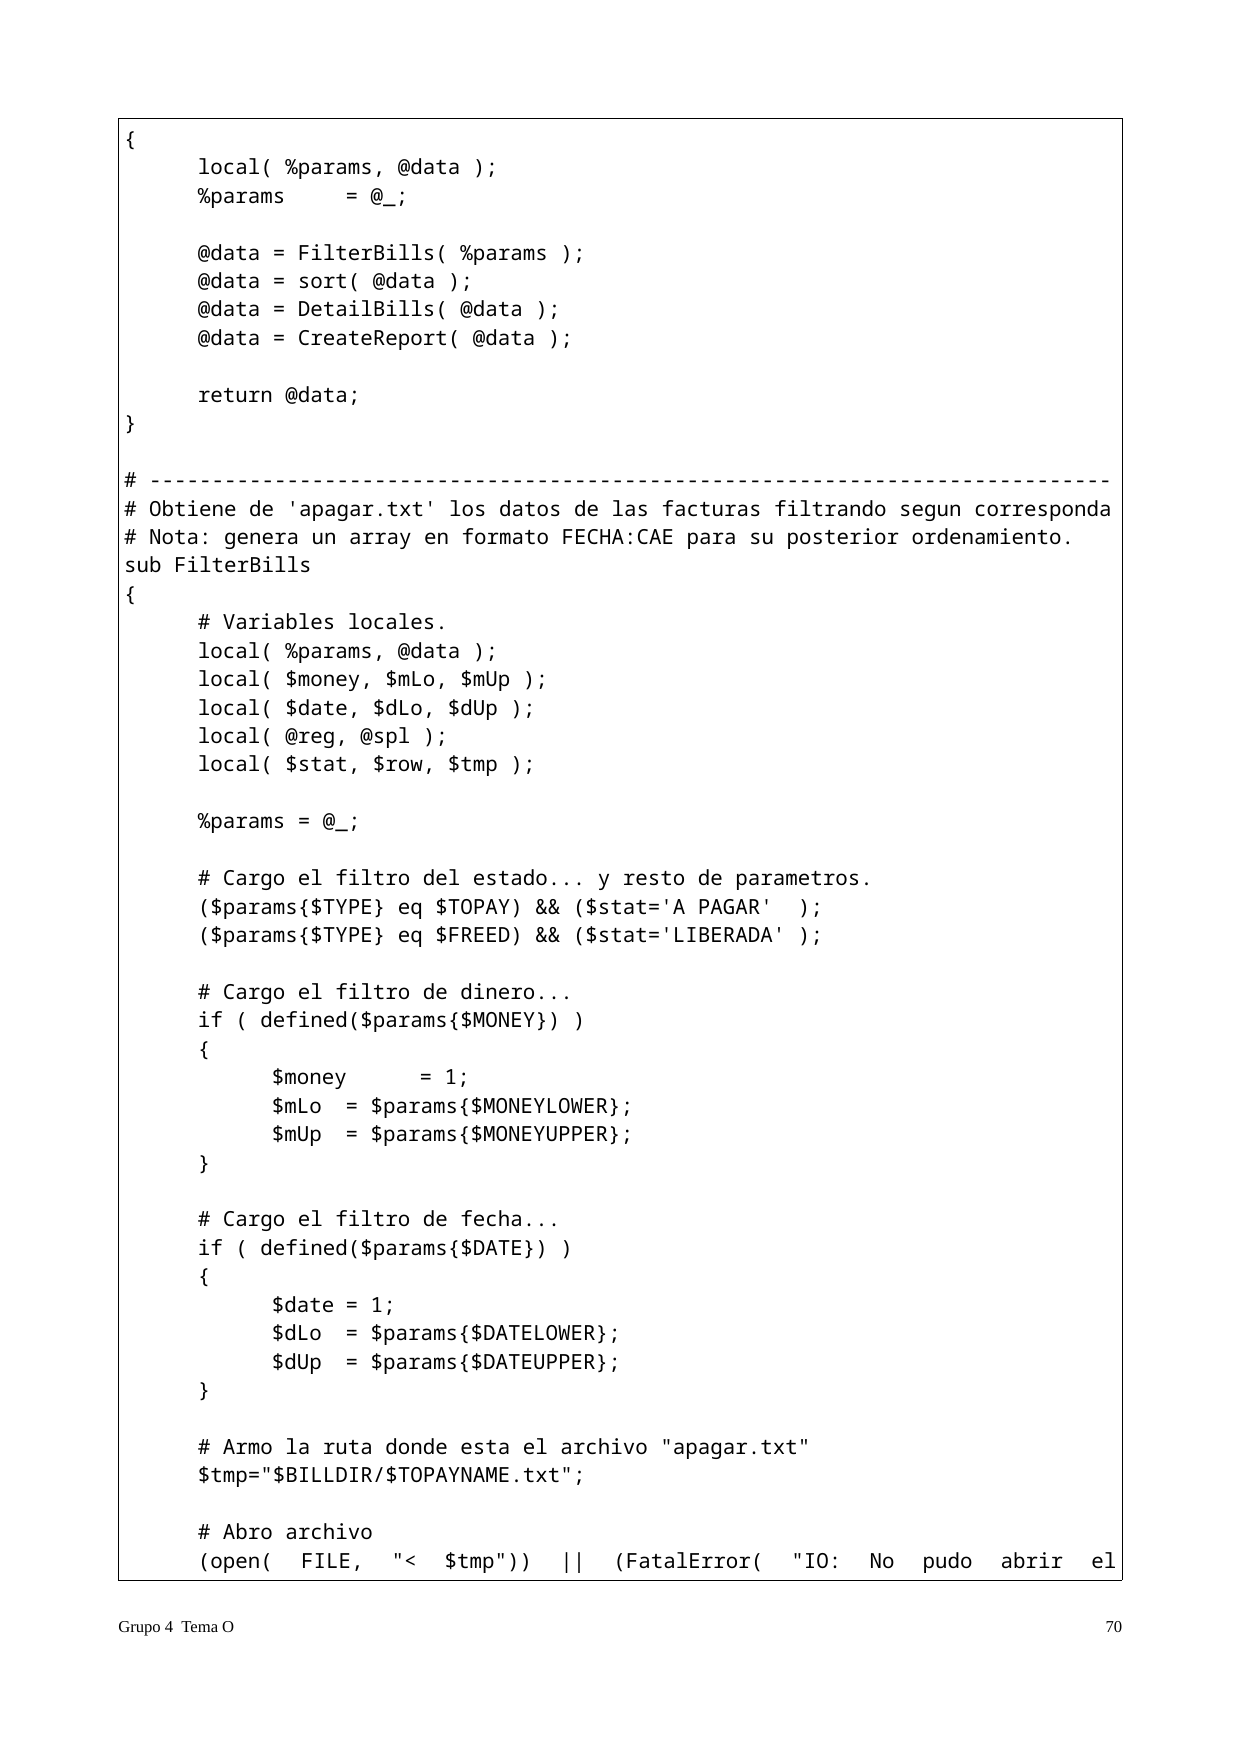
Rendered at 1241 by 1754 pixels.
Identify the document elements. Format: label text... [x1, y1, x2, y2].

table_header { local( %params, @data ); %params = @_; @data = FilterBills( %params ); @data = sort( @data ); @data = DetailBills( @data ); @data = CreateReport( @data ); return @data; } # ----------------------------------------------------------------------------- # Obtiene de 'apagar.txt' los datos de las facturas filtrando segun corresponda # Nota: genera un array en formato FECHA:CAE para su posterior ordenamiento. sub FilterBills { # Variables locales. local( %params, @data ); local( $money, $mLo, $mUp ); local( $date, $dLo, $dUp ); local( @reg, @spl ); local( $stat, $row, $tmp ); %params = @_; # Cargo el filtro del estado... y resto de parametros. ($params{$TYPE} eq $TOPAY) && ($stat='A PAGAR' ); ($params{$TYPE} eq $FREED) && ($stat='LIBERADA' ); # Cargo el filtro de dinero... if ( defined($params{$MONEY}) ) { $money = 1; $mLo = $params{$MONEYLOWER}; $mUp = $params{$MONEYUPPER}; } # Cargo el filtro de fecha... if ( defined($params{$DATE}) ) { $date = 1; $dLo = $params{$DATELOWER}; $dUp = $params{$DATEUPPER}; } # Armo la ruta donde esta el archivo "apagar.txt" $tmp="$BILLDIR/$TOPAYNAME.txt"; # Abro archivo (open( FILE, "< $tmp")) || (FatalError( "IO: No pudo abrir el [119, 119, 1122, 1580]
